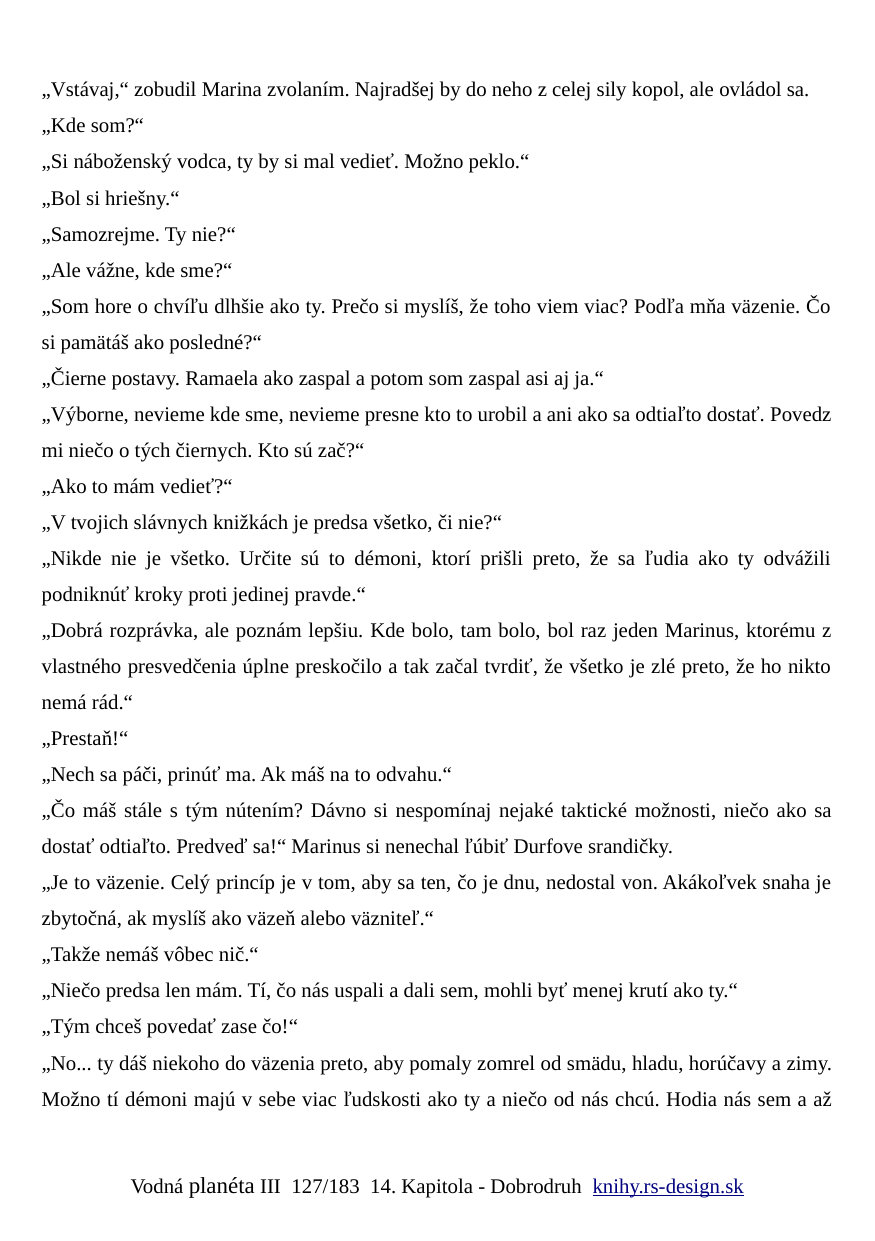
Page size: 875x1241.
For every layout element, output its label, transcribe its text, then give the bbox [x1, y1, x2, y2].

text „Tým chceš povedať zase čo!“ [41, 1014, 833, 1038]
text „Takže nemáš vôbec nič.“ [41, 942, 833, 966]
text „V tvojich slávnych knižkách je predsa všetko, či nie?“ [41, 510, 833, 534]
text „Si náboženský vodca, ty by si mal vedieť. Možno peklo.“ [41, 149, 833, 173]
text „Prestaň!“ [41, 726, 833, 750]
text „Je to väzenie. Celý princíp je v tom, aby sa ten, čo je dnu, nedostal von. Akákoľvek snaha je zbytočná, ak myslíš ako väzeň alebo väzniteľ.“ [41, 870, 833, 930]
text „Čierne postavy. Ramaela ako zaspal a potom som zaspal asi aj ja.“ [41, 366, 833, 390]
text „Samozrejme. Ty nie?“ [41, 222, 833, 246]
text „Bol si hriešny.“ [41, 186, 833, 209]
text „Niečo predsa len mám. Tí, čo nás uspali a dali sem, mohli byť menej krutí ako ty.“ [41, 978, 833, 1002]
text „Kde som?“ [41, 113, 833, 137]
text „Vstávaj,“ zobudil Marina zvolaním. Najradšej by do neho z celej sily kopol, ale ovládol sa. [41, 77, 833, 101]
text „Som hore o chvíľu dlhšie ako ty. Prečo si myslíš, že toho viem viac? Podľa mňa väzenie. Čo si pamätáš ako posledné?“ [41, 294, 833, 354]
text „No... ty dáš niekoho do väzenia preto, aby pomaly zomrel od smädu, hladu, horúčavy a zimy. Možno tí démoni majú v sebe viac ľudskosti ako ty a niečo od nás chcú. Hodia nás sem a až [41, 1051, 833, 1111]
text „Ako to mám vedieť?“ [41, 474, 833, 498]
text „Nech sa páči, prinúť ma. Ak máš na to odvahu.“ [41, 762, 833, 786]
text „Dobrá rozprávka, ale poznám lepšiu. Kde bolo, tam bolo, bol raz jeden Marinus, ktorému z vlastného presvedčenia úplne preskočilo a tak začal tvrdiť, že všetko je zlé preto, že ho nikto nemá rád.“ [41, 618, 833, 714]
text „Ale vážne, kde sme?“ [41, 258, 833, 282]
text „Nikde nie je všetko. Určite sú to démoni, ktorí prišli preto, že sa ľudia ako ty odvážili podniknúť kroky proti jedinej pravde.“ [41, 546, 833, 606]
text „Výborne, nevieme kde sme, nevieme presne kto to urobil a ani ako sa odtiaľto dostať. Povedz mi niečo o tých čiernych. Kto sú zač?“ [41, 402, 833, 462]
text „Čo máš stále s tým nútením? Dávno si nespomínaj nejaké taktické možnosti, niečo ako sa dostať odtiaľto. Predveď sa!“ Marinus si nenechal ľúbiť Durfove srandičky. [41, 798, 833, 858]
